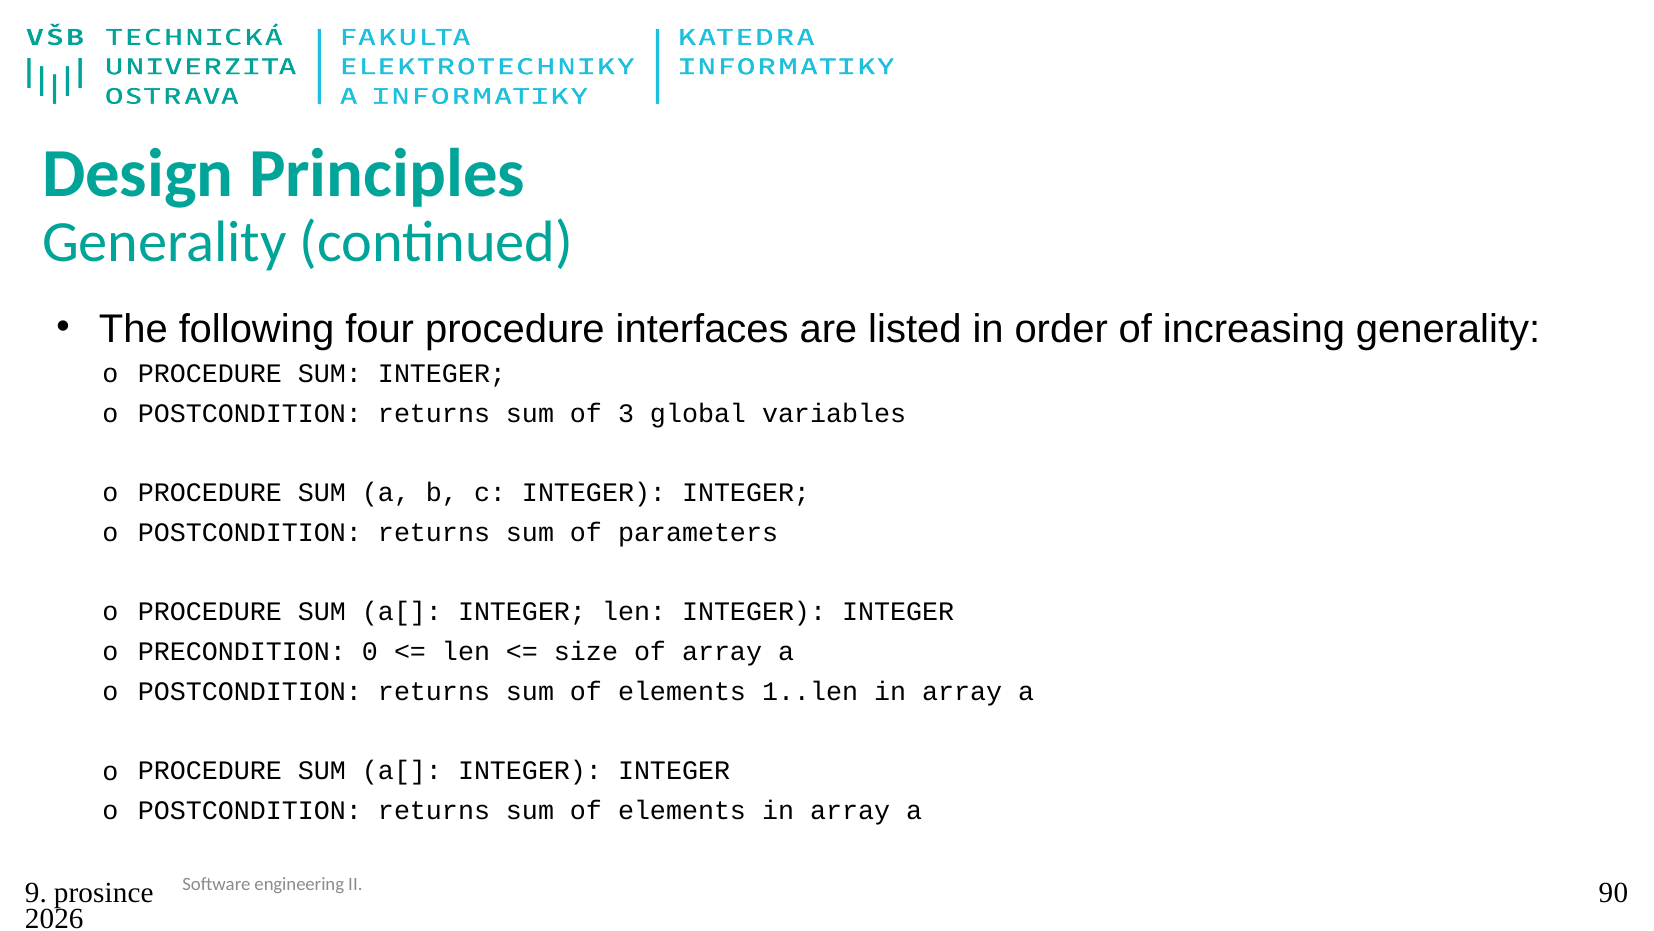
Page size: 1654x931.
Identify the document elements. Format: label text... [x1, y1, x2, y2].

list The following four procedure interfaces are listed in order of increasing generality: PROCEDURE SUM: INTEGER; POSTCONDITION: returns sum of 3 global variables PROCEDURE SUM (a, b, c: INTEGER): INTEGER; POSTCONDITION: returns sum of parameters PROCEDURE SUM (a[]: INTEGER; len: INTEGER): INTEGER PRECONDITION: 0 <= len <= size of array a POSTCONDITION: returns sum of elements 1..len in array a PROCEDURE SUM (a[]: INTEGER): INTEGER POSTCONDITION: returns sum of elements in array a [27, 302, 1628, 842]
footer Software engineering II. [167, 862, 1516, 904]
title Design Principles Generality (continued) [27, 142, 1628, 282]
picture [26, 23, 894, 104]
